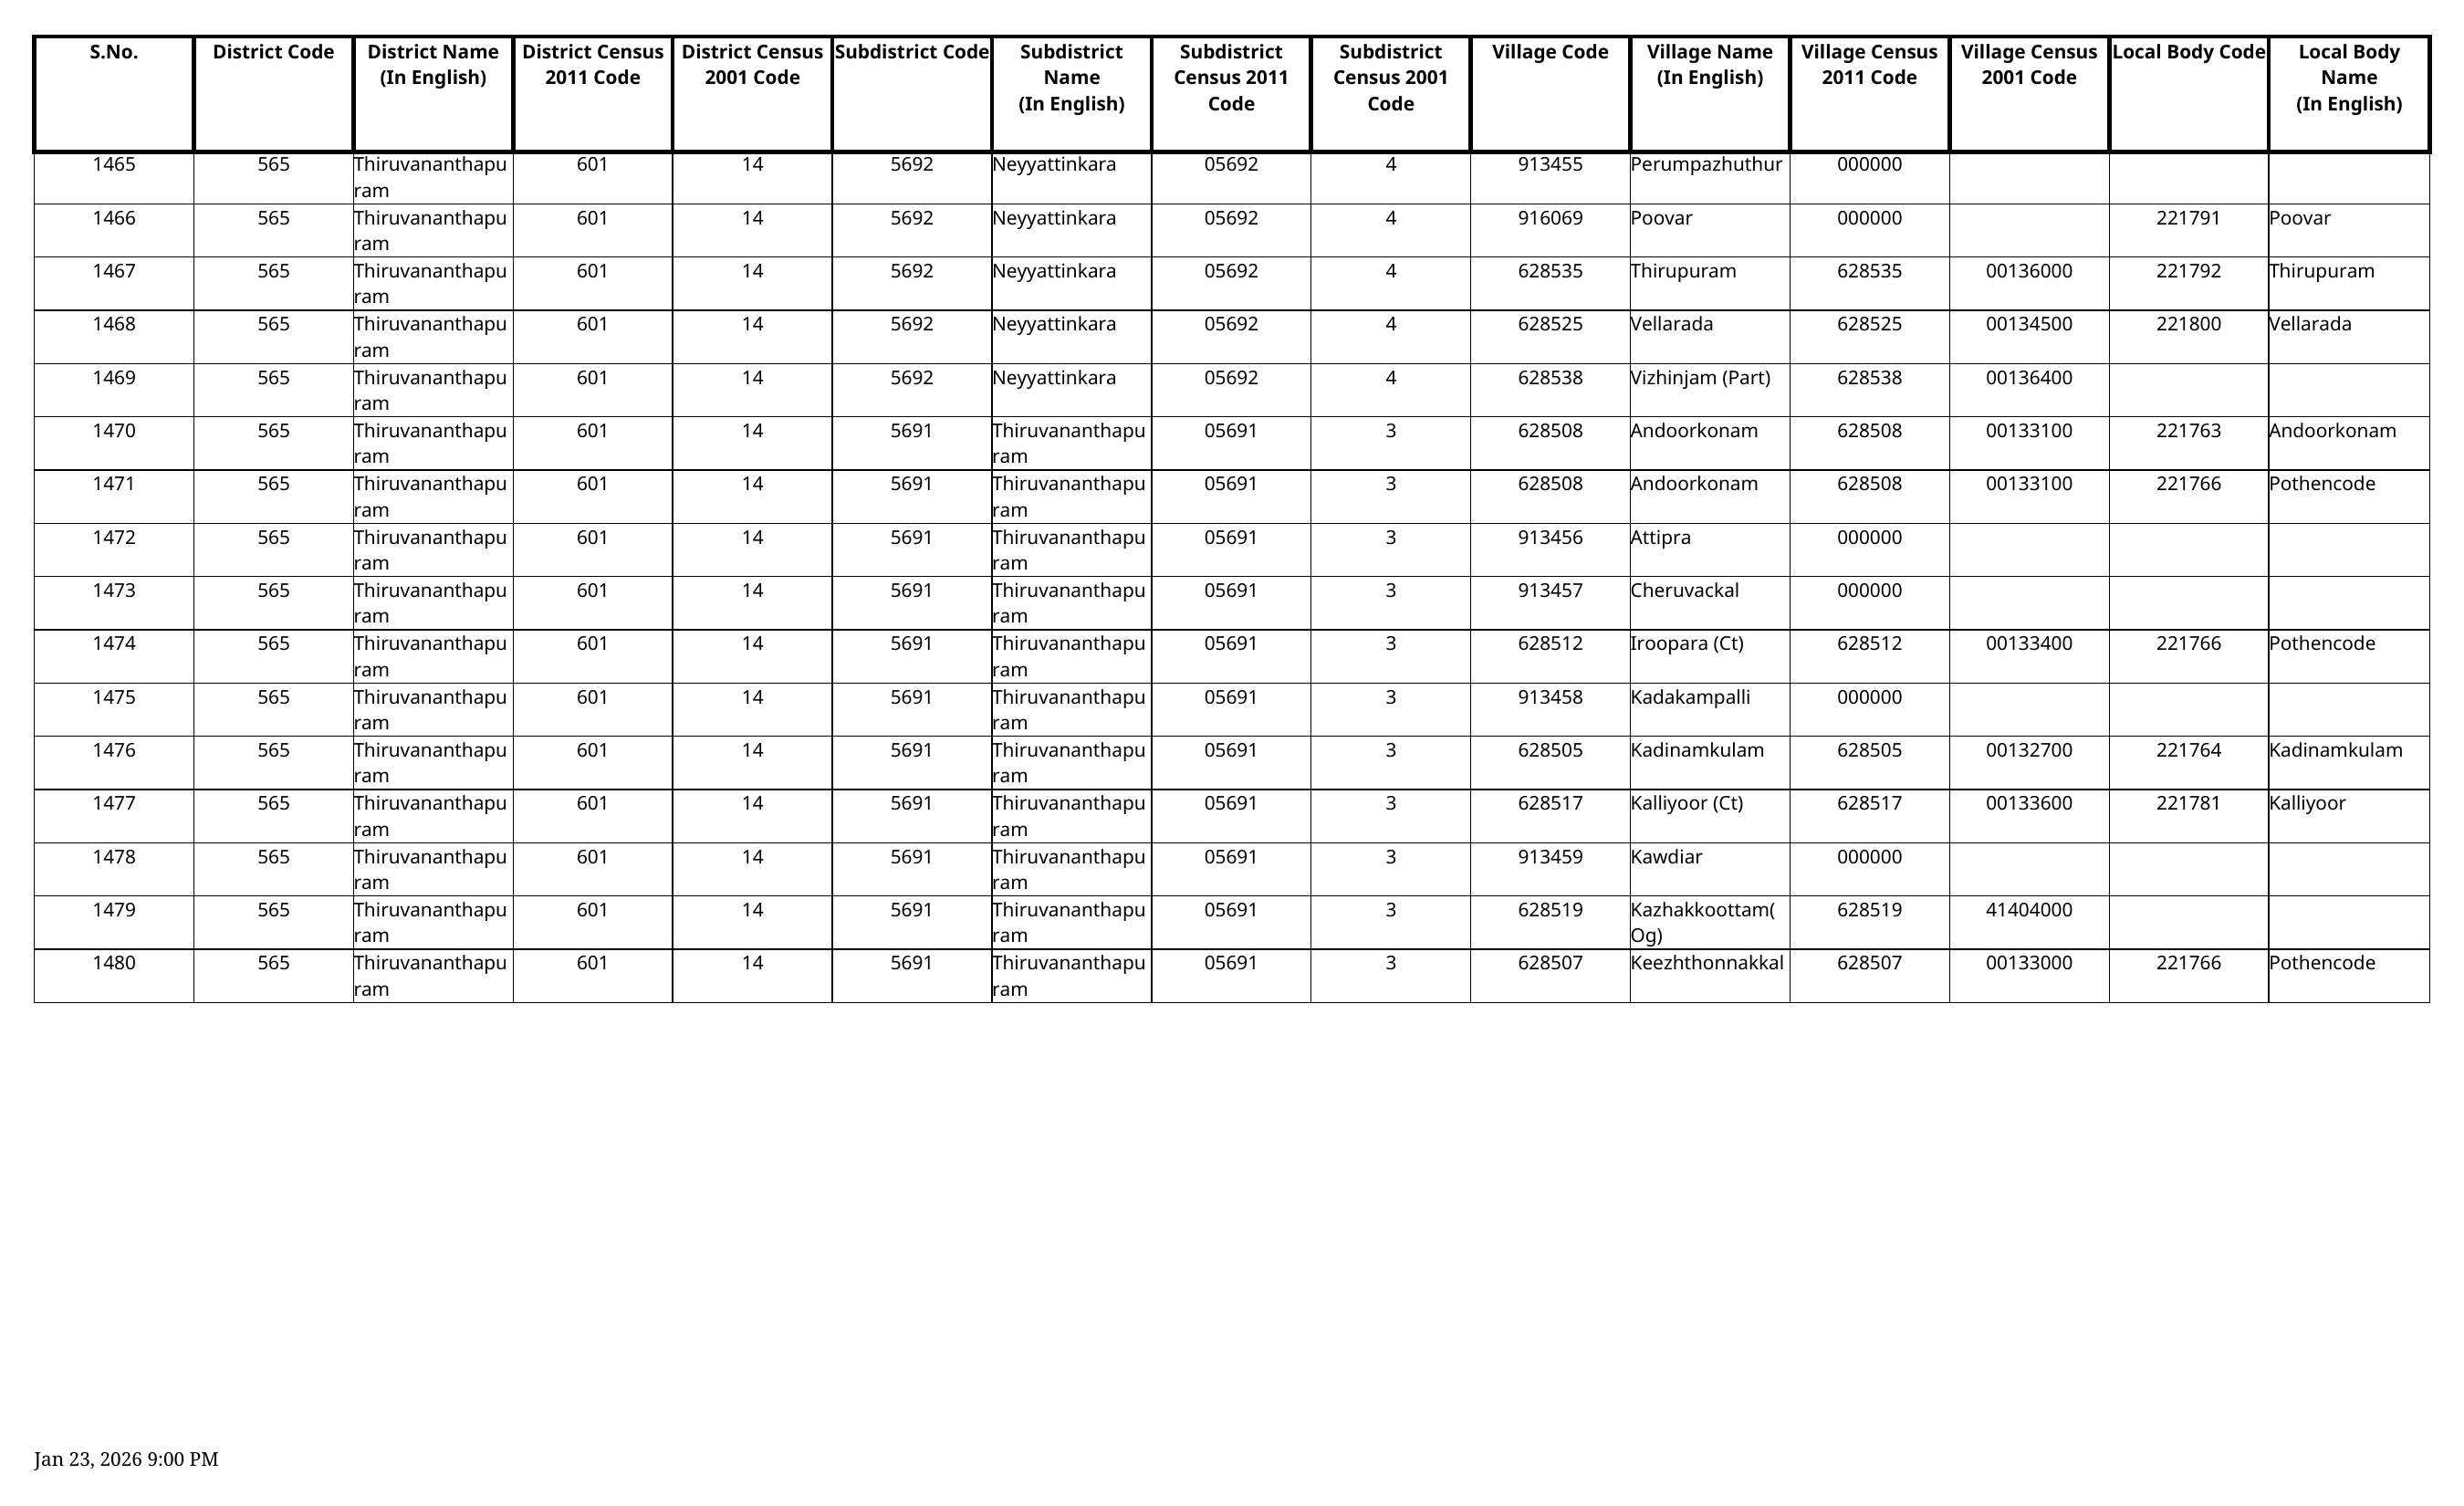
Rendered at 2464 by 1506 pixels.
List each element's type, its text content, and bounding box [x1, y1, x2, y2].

table_cell 4 [1311, 364, 1470, 416]
table_header 1479 [35, 896, 193, 923]
table_cell 601 [514, 950, 672, 1001]
table_cell 628508 [1791, 417, 1949, 469]
table_cell 601 [514, 790, 672, 842]
table_cell Andoorkonam [1631, 417, 1790, 469]
table_cell Kadakampalli [1631, 684, 1790, 736]
table_cell 00136000 [1950, 257, 2109, 309]
table_cell 000000 [1791, 524, 1949, 576]
table_cell 601 [514, 737, 672, 789]
table_cell 14 [673, 631, 831, 682]
table_cell 5691 [833, 684, 991, 736]
table_cell 565 [194, 311, 353, 362]
table_cell [1950, 204, 2109, 256]
table_cell 00133000 [1950, 950, 2109, 1001]
table_cell [2110, 896, 2268, 948]
table_cell Thiruvananthapuram [354, 154, 513, 203]
table_cell Thiruvananthapuram [354, 684, 513, 736]
table_cell 00134500 [1950, 311, 2109, 362]
table_cell 628508 [1471, 471, 1630, 522]
table_cell [35, 816, 193, 842]
table_cell 3 [1311, 896, 1470, 948]
table_cell 14 [673, 471, 831, 522]
table_cell Andoorkonam [1631, 471, 1790, 522]
table_cell Thiruvananthapuram [993, 631, 1151, 682]
table_cell Thiruvananthapuram [354, 257, 513, 309]
table_cell 628535 [1791, 257, 1949, 309]
table_cell 565 [194, 896, 353, 948]
table_cell 601 [514, 364, 672, 416]
table_cell 565 [194, 417, 353, 469]
table_cell 628535 [1471, 257, 1630, 309]
table_header Subdistrict Census 2001 Code [1313, 38, 1468, 150]
table_header 1466 [35, 204, 193, 230]
table_cell 4 [1311, 311, 1470, 362]
table_cell Pothencode [2270, 950, 2429, 1001]
table_cell 913459 [1471, 843, 1630, 895]
table_cell [2270, 154, 2429, 203]
table_header Local Body Name (In English) [2271, 38, 2427, 150]
table_header 1471 [35, 471, 193, 497]
table_header Village Census 2011 Code [1792, 38, 1947, 150]
table_header 1476 [35, 737, 193, 763]
table_cell 4 [1311, 154, 1470, 203]
table_header District Name (In English) [356, 38, 511, 150]
table_cell 14 [673, 311, 831, 362]
table_header 1478 [35, 843, 193, 869]
table_cell 000000 [1791, 684, 1949, 736]
table_header 1480 [35, 950, 193, 976]
table_cell Thiruvananthapuram [993, 577, 1151, 629]
table_cell [35, 444, 193, 469]
table_cell 916069 [1471, 204, 1630, 256]
table_header 1469 [35, 364, 193, 390]
table_cell Neyyattinkara [993, 364, 1151, 416]
table_cell Thiruvananthapuram [993, 737, 1151, 789]
table_cell 565 [194, 684, 353, 736]
table_cell 3 [1311, 471, 1470, 522]
table_cell Thiruvananthapuram [354, 950, 513, 1001]
table_header 1474 [35, 631, 193, 656]
table_cell Thirupuram [2270, 257, 2429, 309]
table_cell Andoorkonam [2270, 417, 2429, 469]
table_cell [35, 497, 193, 522]
table_header S.No. [37, 38, 192, 150]
table_cell Iroopara (Ct) [1631, 631, 1790, 682]
table_cell 14 [673, 417, 831, 469]
table_cell 221763 [2110, 417, 2268, 469]
table_cell 5691 [833, 417, 991, 469]
table_cell 913456 [1471, 524, 1630, 576]
table_cell 05692 [1153, 311, 1310, 362]
table_cell 14 [673, 790, 831, 842]
table_header Subdistrict Code [834, 38, 990, 150]
table_cell Pothencode [2270, 471, 2429, 522]
table_cell 221791 [2110, 204, 2268, 256]
table_cell 565 [194, 524, 353, 576]
table_cell 05692 [1153, 364, 1310, 416]
table_cell 628507 [1471, 950, 1630, 1001]
table_header 1468 [35, 311, 193, 337]
table_cell 05691 [1153, 790, 1310, 842]
table_cell [35, 337, 193, 362]
table_cell Thiruvananthapuram [354, 790, 513, 842]
table_cell 601 [514, 311, 672, 362]
table_cell 05691 [1153, 896, 1310, 948]
table_cell [1950, 524, 2109, 576]
table_cell [2110, 154, 2268, 203]
table_header 1472 [35, 524, 193, 549]
table_cell 05691 [1153, 631, 1310, 682]
table_cell 5692 [833, 364, 991, 416]
table_cell Thiruvananthapuram [993, 950, 1151, 1001]
table_header 1465 [35, 154, 193, 177]
table_cell 565 [194, 631, 353, 682]
table_header 1473 [35, 577, 193, 603]
table_cell [35, 549, 193, 576]
table_cell 05691 [1153, 524, 1310, 576]
table_cell Neyyattinkara [993, 257, 1151, 309]
table_cell 628525 [1471, 311, 1630, 362]
table_cell 3 [1311, 577, 1470, 629]
table_cell [35, 709, 193, 736]
table_cell 14 [673, 843, 831, 895]
table_cell 221766 [2110, 471, 2268, 522]
table_cell 565 [194, 154, 353, 203]
table_cell 601 [514, 896, 672, 948]
table_cell 5691 [833, 471, 991, 522]
table_cell 000000 [1791, 154, 1949, 203]
table_cell 601 [514, 577, 672, 629]
table_cell 05691 [1153, 843, 1310, 895]
table_cell 3 [1311, 524, 1470, 576]
table_cell Thirupuram [1631, 257, 1790, 309]
table_cell 00133100 [1950, 417, 2109, 469]
table_cell 628519 [1471, 896, 1630, 948]
table_header Village Name (In English) [1633, 38, 1788, 150]
table_cell 5692 [833, 154, 991, 203]
table_cell [2110, 684, 2268, 736]
table_cell [35, 923, 193, 948]
table_cell 565 [194, 257, 353, 309]
table_cell 5691 [833, 843, 991, 895]
table_cell 14 [673, 154, 831, 203]
table_cell Neyyattinkara [993, 204, 1151, 256]
table_cell Kalliyoor [2270, 790, 2429, 842]
table_cell [1950, 577, 2109, 629]
table_cell [2270, 364, 2429, 416]
table_cell [2110, 524, 2268, 576]
table_cell Kadinamkulam [2270, 737, 2429, 789]
table_cell Cheruvackal [1631, 577, 1790, 629]
table_cell 913457 [1471, 577, 1630, 629]
table_header 1475 [35, 684, 193, 709]
table_cell Kazhakkoottam(Og) [1631, 896, 1790, 948]
table_cell Thiruvananthapuram [354, 896, 513, 948]
table_cell 5692 [833, 311, 991, 362]
table_cell 221766 [2110, 950, 2268, 1001]
table_cell Thiruvananthapuram [354, 417, 513, 469]
table_cell 565 [194, 577, 353, 629]
table_cell 628525 [1791, 311, 1949, 362]
table_cell Attipra [1631, 524, 1790, 576]
table_cell [2270, 577, 2429, 629]
table_cell 628505 [1791, 737, 1949, 789]
table_cell 601 [514, 204, 672, 256]
table_cell Vellarada [1631, 311, 1790, 362]
table_cell [2110, 577, 2268, 629]
table_cell [1950, 154, 2109, 203]
table_cell 628505 [1471, 737, 1630, 789]
table_cell 3 [1311, 790, 1470, 842]
table_cell 14 [673, 950, 831, 1001]
table_header Subdistrict Name (In English) [994, 38, 1150, 150]
table_cell 601 [514, 631, 672, 682]
table_header District Census 2011 Code [516, 38, 671, 150]
table_cell 601 [514, 471, 672, 522]
table_cell 601 [514, 524, 672, 576]
table_cell 565 [194, 737, 353, 789]
table_cell 4 [1311, 204, 1470, 256]
table_cell 5691 [833, 524, 991, 576]
table_cell 14 [673, 524, 831, 576]
table_cell 3 [1311, 417, 1470, 469]
table_cell 5692 [833, 257, 991, 309]
table_cell 05691 [1153, 577, 1310, 629]
table_header Village Code [1473, 38, 1628, 150]
table_cell 3 [1311, 684, 1470, 736]
table_cell [1950, 684, 2109, 736]
table_cell Thiruvananthapuram [354, 737, 513, 789]
table_cell 14 [673, 577, 831, 629]
table_cell Thiruvananthapuram [993, 524, 1151, 576]
table_cell Thiruvananthapuram [993, 417, 1151, 469]
table_cell [2270, 684, 2429, 736]
table_cell Thiruvananthapuram [993, 790, 1151, 842]
table_header 1477 [35, 790, 193, 816]
table_cell [35, 656, 193, 682]
table_cell 4 [1311, 257, 1470, 309]
table_cell [35, 603, 193, 629]
table_cell Thiruvananthapuram [354, 843, 513, 895]
table_cell 3 [1311, 843, 1470, 895]
table_cell Poovar [2270, 204, 2429, 256]
table_cell [2270, 896, 2429, 948]
table_cell 628517 [1471, 790, 1630, 842]
table_cell Kadinamkulam [1631, 737, 1790, 789]
table_cell 14 [673, 257, 831, 309]
table_cell 5691 [833, 950, 991, 1001]
table_cell 00133100 [1950, 471, 2109, 522]
table_cell 000000 [1791, 204, 1949, 256]
table_cell 000000 [1791, 843, 1949, 895]
table_cell 05692 [1153, 204, 1310, 256]
table_cell Thiruvananthapuram [993, 896, 1151, 948]
table_cell 628512 [1791, 631, 1949, 682]
table_cell 05691 [1153, 471, 1310, 522]
table_cell 5691 [833, 790, 991, 842]
table_cell 913455 [1471, 154, 1630, 203]
table_cell Kawdiar [1631, 843, 1790, 895]
table_cell [2270, 524, 2429, 576]
table_cell 565 [194, 204, 353, 256]
table_cell [2270, 843, 2429, 895]
table_cell [35, 230, 193, 256]
table_cell Thiruvananthapuram [354, 631, 513, 682]
table_cell Vizhinjam (Part) [1631, 364, 1790, 416]
table_cell 05691 [1153, 950, 1310, 1001]
table_cell 05691 [1153, 417, 1310, 469]
table_header Village Census 2001 Code [1952, 38, 2107, 150]
table_cell 00132700 [1950, 737, 2109, 789]
table_cell 05691 [1153, 737, 1310, 789]
table_cell [35, 763, 193, 789]
table_cell Kalliyoor (Ct) [1631, 790, 1790, 842]
table_cell [2110, 843, 2268, 895]
table_cell [35, 177, 193, 203]
table_cell 601 [514, 843, 672, 895]
table_cell 14 [673, 364, 831, 416]
table_cell Thiruvananthapuram [993, 471, 1151, 522]
table_cell 14 [673, 896, 831, 948]
table_cell 5691 [833, 737, 991, 789]
table_cell 601 [514, 154, 672, 203]
table_cell 565 [194, 843, 353, 895]
table_cell 601 [514, 684, 672, 736]
table_cell [35, 869, 193, 895]
table_cell 5691 [833, 577, 991, 629]
table_cell 221764 [2110, 737, 2268, 789]
table_cell Thiruvananthapuram [354, 204, 513, 256]
table_cell [2110, 364, 2268, 416]
table_header District Census 2001 Code [674, 38, 830, 150]
table_cell Pothencode [2270, 631, 2429, 682]
table_cell [1950, 843, 2109, 895]
table_cell 41404000 [1950, 896, 2109, 948]
table_cell 05692 [1153, 257, 1310, 309]
table_cell 565 [194, 364, 353, 416]
table_cell Thiruvananthapuram [354, 577, 513, 629]
table_cell 628517 [1791, 790, 1949, 842]
table_cell 628507 [1791, 950, 1949, 1001]
table_cell 628508 [1471, 417, 1630, 469]
table_cell 5692 [833, 204, 991, 256]
table_cell 00136400 [1950, 364, 2109, 416]
table_header 1470 [35, 417, 193, 444]
table_cell Thiruvananthapuram [354, 471, 513, 522]
table_cell [35, 976, 193, 1001]
table_cell [35, 284, 193, 309]
table_header 1467 [35, 257, 193, 284]
table_cell Thiruvananthapuram [354, 364, 513, 416]
table_cell Neyyattinkara [993, 154, 1151, 203]
table_header District Code [196, 38, 351, 150]
table_cell Thiruvananthapuram [354, 524, 513, 576]
table_cell 601 [514, 257, 672, 309]
table_cell 3 [1311, 950, 1470, 1001]
table_cell 221766 [2110, 631, 2268, 682]
table_cell Poovar [1631, 204, 1790, 256]
table_cell 913458 [1471, 684, 1630, 736]
table_cell 565 [194, 950, 353, 1001]
table_cell 00133400 [1950, 631, 2109, 682]
table_header Subdistrict Census 2011 Code [1154, 38, 1309, 150]
table_cell 565 [194, 471, 353, 522]
table_cell Vellarada [2270, 311, 2429, 362]
table_cell 628538 [1791, 364, 1949, 416]
table_cell 14 [673, 204, 831, 256]
table_cell 00133600 [1950, 790, 2109, 842]
table_cell 05691 [1153, 684, 1310, 736]
table_cell 221781 [2110, 790, 2268, 842]
table_cell 3 [1311, 737, 1470, 789]
table_cell Thiruvananthapuram [993, 684, 1151, 736]
table_header Local Body Code [2112, 38, 2267, 150]
table_cell 5691 [833, 631, 991, 682]
table_cell Keezhthonnakkal [1631, 950, 1790, 1001]
table_cell [35, 390, 193, 416]
table_cell 05692 [1153, 154, 1310, 203]
table_cell 601 [514, 417, 672, 469]
table_cell 628512 [1471, 631, 1630, 682]
table_cell 628519 [1791, 896, 1949, 948]
table_cell Neyyattinkara [993, 311, 1151, 362]
table_cell 221792 [2110, 257, 2268, 309]
table_cell 221800 [2110, 311, 2268, 362]
table_cell 628508 [1791, 471, 1949, 522]
table_cell 14 [673, 684, 831, 736]
table_cell Perumpazhuthur [1631, 154, 1790, 203]
table_cell Thiruvananthapuram [993, 843, 1151, 895]
table_cell 565 [194, 790, 353, 842]
table_cell 3 [1311, 631, 1470, 682]
table_cell 628538 [1471, 364, 1630, 416]
table_cell 5691 [833, 896, 991, 948]
table_cell 000000 [1791, 577, 1949, 629]
table_cell Thiruvananthapuram [354, 311, 513, 362]
table_cell 14 [673, 737, 831, 789]
